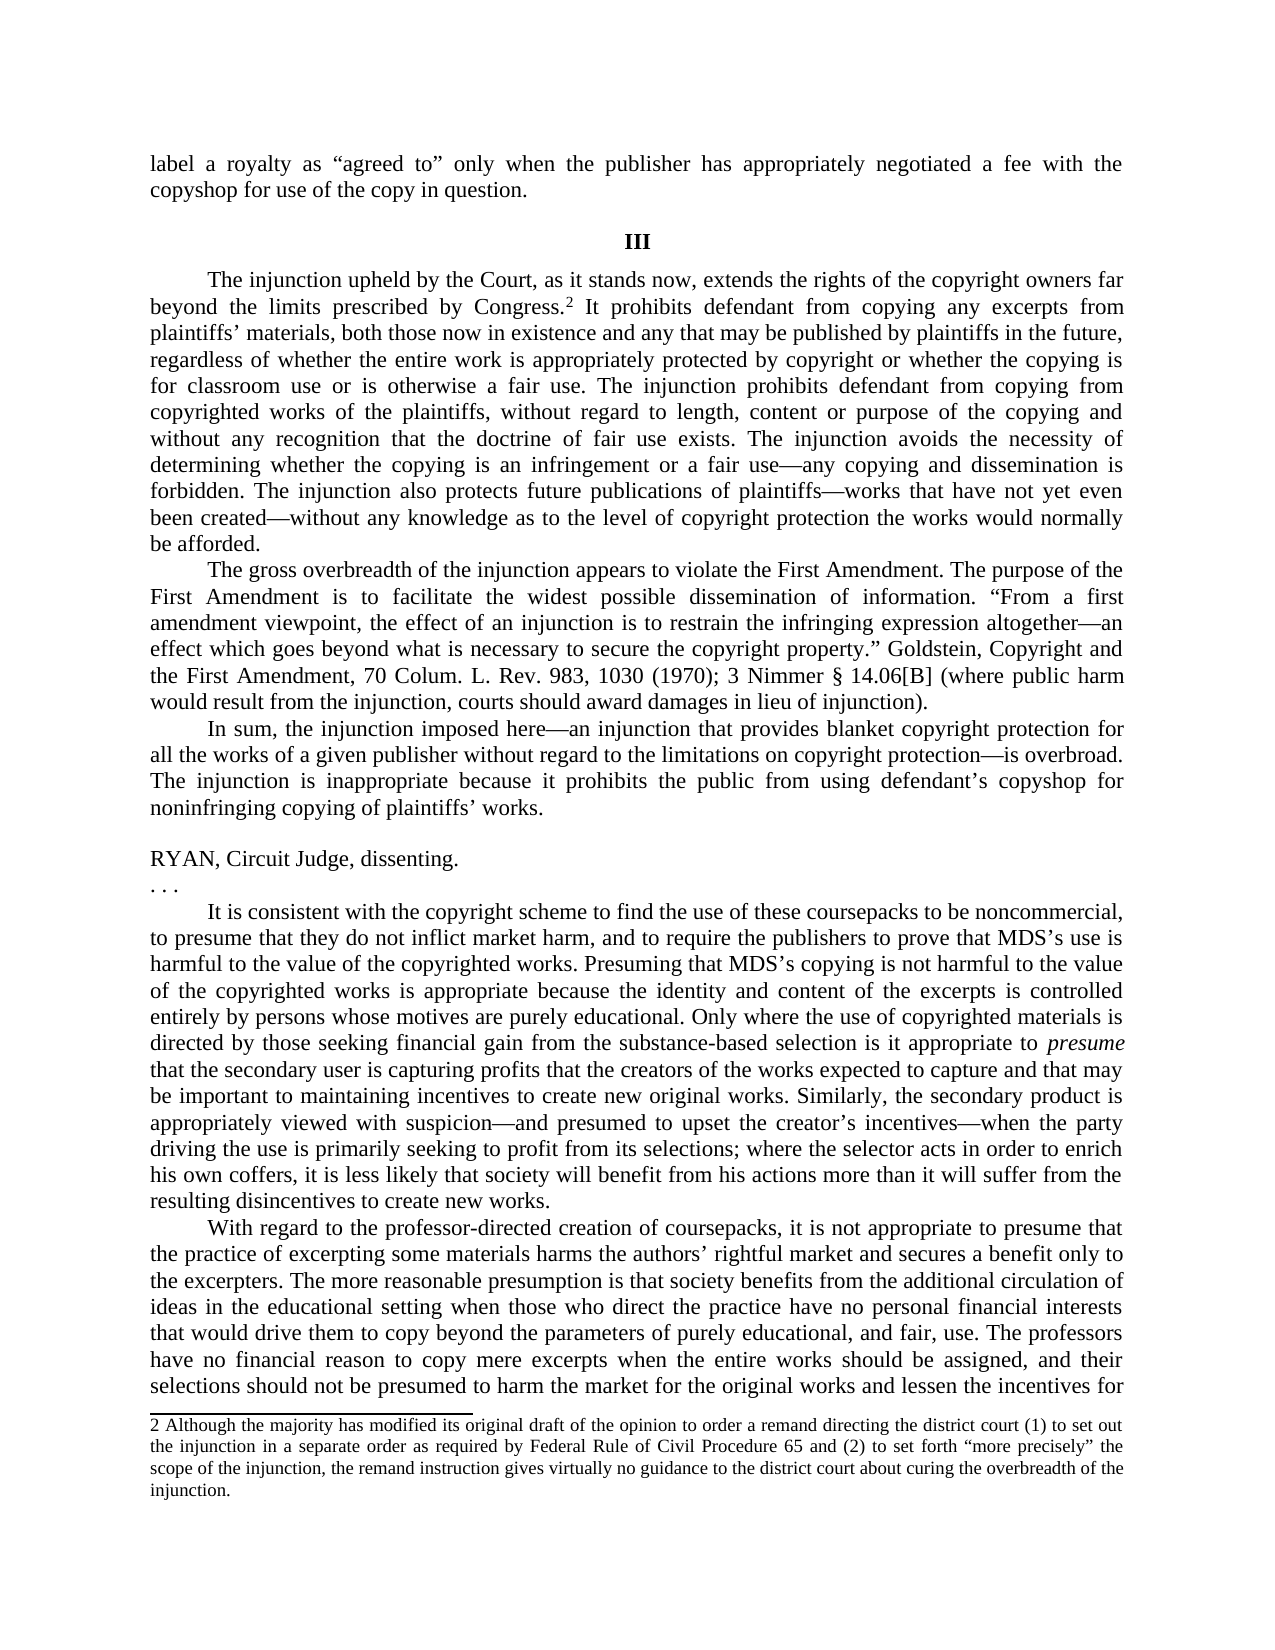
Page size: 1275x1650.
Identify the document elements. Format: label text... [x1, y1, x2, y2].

text It is consistent with the copyright scheme to find the use of these coursepacks to be noncommercial, to presume that they do not inflict market harm, and to require the publishers to prove that MDS’s use is harmful to the value of the copyrighted works. Presuming that MDS’s copying is not harmful to the value of the copyrighted works is appropriate because the identity and content of the excerpts is controlled entirely by persons whose motives are purely educational. Only where the use of copyrighted materials is directed by those seeking financial gain from the substance-based selection is it appropriate to presume that the secondary user is capturing profits that the creators of the works expected to capture and that may be important to maintaining incentives to create new original works. Similarly, the secondary product is appropriately viewed with suspicion—and presumed to upset the creator’s incentives—when the party driving the use is primarily seeking to profit from its selections; where the selector acts in order to enrich his own coffers, it is less likely that society will benefit from his actions more than it will suffer from the resulting disincentives to create new works. [150, 898, 1125, 1214]
text In sum, the injunction imposed here—an injunction that provides blanket copyright protection for all the works of a given publisher without regard to the limitations on copyright protection—is overbroad. The injunction is inappropriate because it prohibits the public from using defendant’s copyshop for noninfringing copying of plaintiffs’ works. [150, 714, 1125, 820]
text . . . [150, 871, 1125, 898]
text Although the majority has modified its original draft of the opinion to order a remand directing the district court (1) to set out the injunction in a separate order as required by Federal Rule of Civil Procedure 65 and (2) to set forth “more precisely” the scope of the injunction, the remand instruction gives virtually no guidance to the district court about curing the overbreadth of the injunction. [150, 1414, 1125, 1500]
text The injunction upheld by the Court, as it stands now, extends the rights of the copyright owners far beyond the limits prescribed by Congress. It prohibits defendant from copying any excerpts from plaintiffs’ materials, both those now in existence and any that may be published by plaintiffs in the future, regardless of whether the entire work is appropriately protected by copyright or whether the copying is for classroom use or is otherwise a fair use. The injunction prohibits defendant from copying from copyrighted works of the plaintiffs, without regard to length, content or purpose of the copying and without any recognition that the doctrine of fair use exists. The injunction avoids the necessity of determining whether the copying is an infringement or a fair use—any copying and dissemination is forbidden. The injunction also protects future publications of plaintiffs—works that have not yet even been created—without any knowledge as to the level of copyright protection the works would normally be afforded. [150, 267, 1125, 556]
text III [150, 228, 1125, 254]
text label a royalty as “agreed to” only when the publisher has appropriately negotiated a fee with the copyshop for use of the copy in question. [150, 150, 1125, 203]
text The gross overbreadth of the injunction appears to violate the First Amendment. The purpose of the First Amendment is to facilitate the widest possible dissemination of information. “From a first amendment viewpoint, the effect of an injunction is to restrain the infringing expression altogether—an effect which goes beyond what is necessary to secure the copyright property.” Goldstein, Copyright and the First Amendment, 70 Colum. L. Rev. 983, 1030 (1970); 3 Nimmer § 14.06[B] (where public harm would result from the injunction, courts should award damages in lieu of injunction). [150, 556, 1125, 714]
text With regard to the professor-directed creation of coursepacks, it is not appropriate to presume that the practice of excerpting some materials harms the authors’ rightful market and secures a benefit only to the excerpters. The more reasonable presumption is that society benefits from the additional circulation of ideas in the educational setting when those who direct the practice have no personal financial interests that would drive them to copy beyond the parameters of purely educational, and fair, use. The professors have no financial reason to copy mere excerpts when the entire works should be assigned, and their selections should not be presumed to harm the market for the original works and lessen the incentives for [150, 1214, 1125, 1398]
text RYAN, Circuit Judge, dissenting. [150, 845, 1125, 871]
